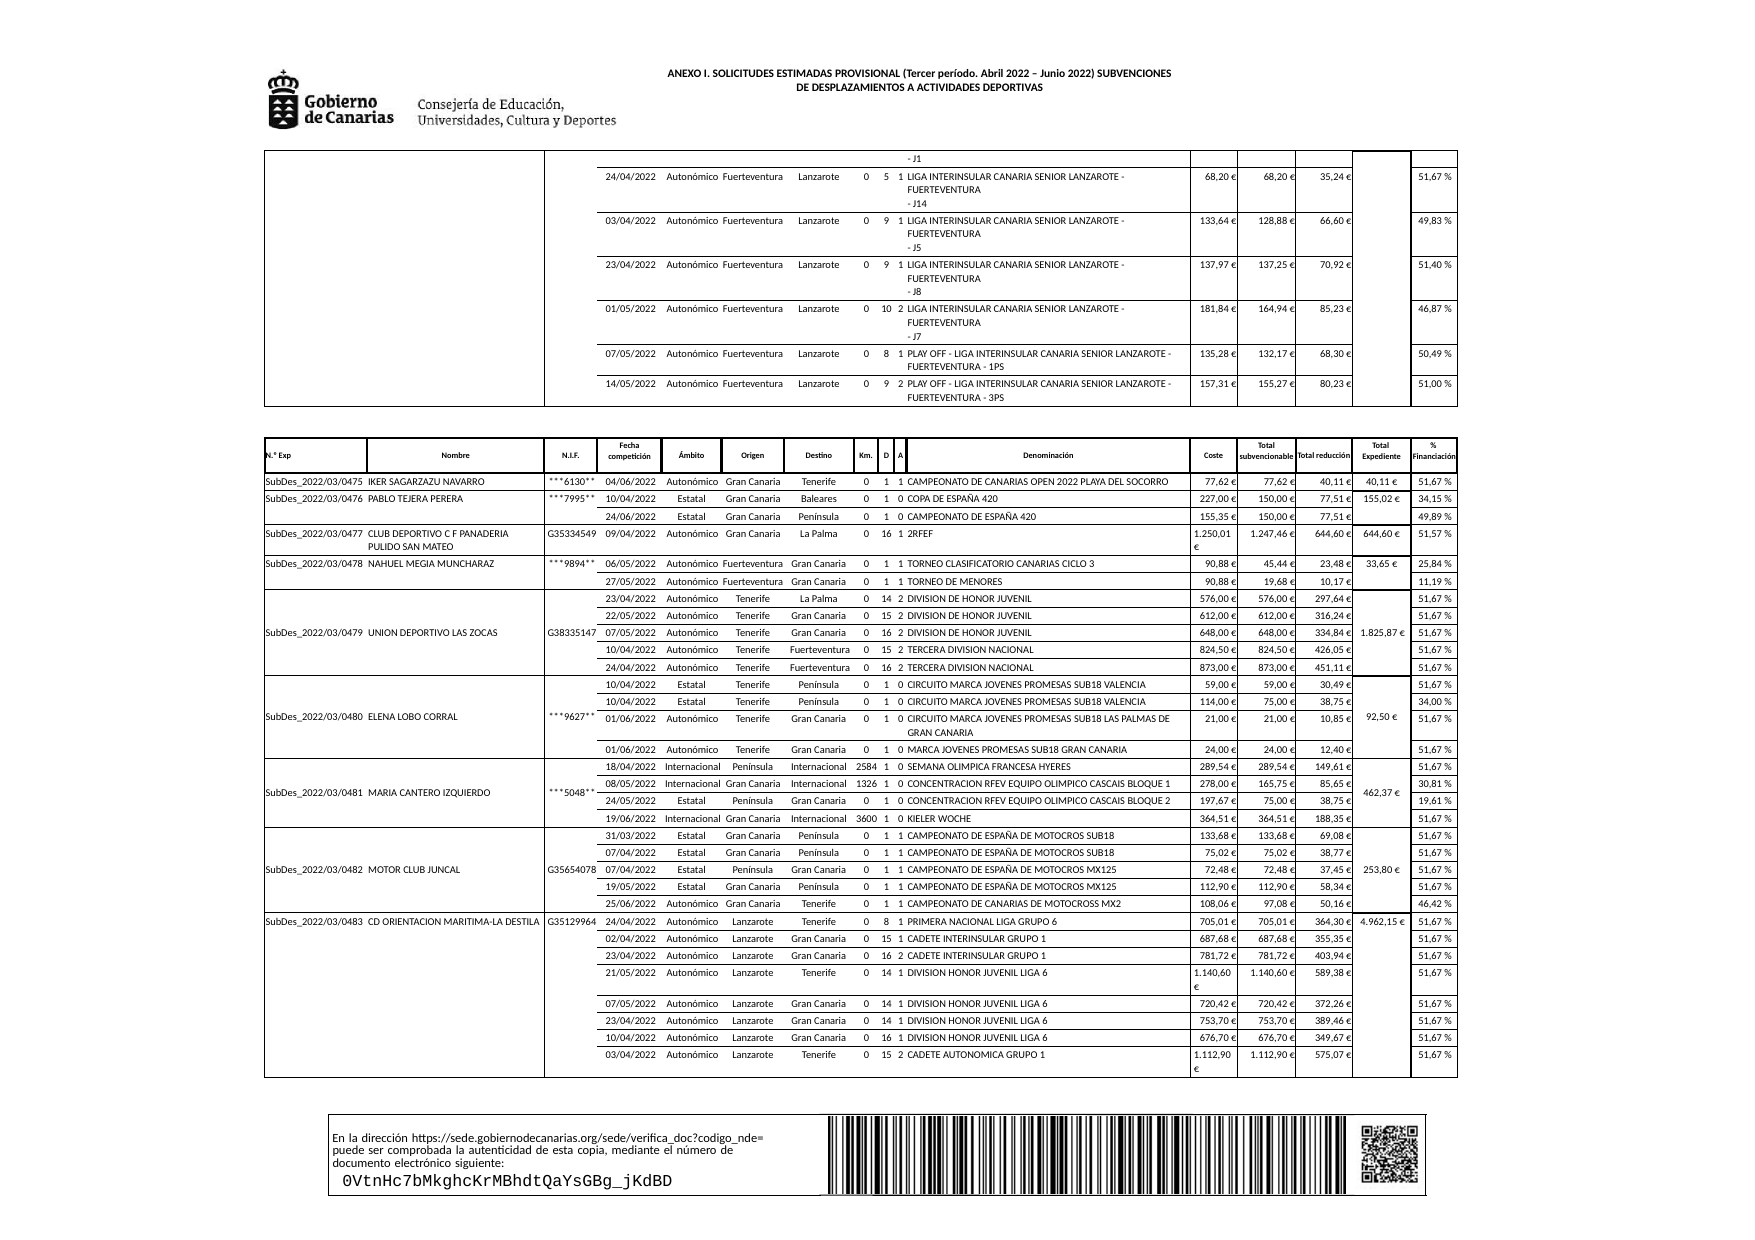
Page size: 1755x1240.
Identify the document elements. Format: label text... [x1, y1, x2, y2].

table_cell 1 [878, 793, 894, 809]
table_cell 1 [894, 931, 906, 947]
table_header Total reducción [1297, 439, 1351, 472]
table_cell 705,01 € [1238, 913, 1295, 929]
table_cell 18/04/2022 [597, 759, 661, 775]
table_cell [1296, 151, 1352, 167]
table_cell 133,68 € [1238, 828, 1295, 843]
table_cell Gran Canaria [784, 625, 853, 641]
table_cell 0 [854, 168, 878, 211]
table_cell 07/05/2022 [597, 345, 661, 375]
table_cell Estatal [661, 828, 721, 843]
table_cell 781,72 € [1238, 948, 1295, 964]
table_cell 38,77 € [1296, 845, 1352, 861]
table_cell 24/04/2022 [597, 168, 661, 211]
table_cell 15 [878, 931, 894, 947]
table_cell Tenerife [721, 694, 784, 710]
table_cell Autonómico [661, 1047, 721, 1077]
table_cell Autonómico [661, 573, 721, 589]
table_cell 01/06/2022 [597, 741, 661, 758]
table_cell 27/05/2022 [597, 573, 661, 589]
table_cell Autonómico [661, 642, 721, 658]
table_cell 1 [894, 168, 906, 211]
table_cell DIVISION DE HONOR JUVENIL [906, 590, 1190, 607]
table_cell 51,67 % [1412, 590, 1457, 607]
table_cell Estatal [661, 879, 721, 895]
table_cell 72,48 € [1191, 862, 1237, 878]
table_cell [894, 151, 906, 167]
table_cell SubDes_2022/03/0480 [265, 676, 367, 758]
table_cell 403,94 € [1296, 948, 1352, 964]
table_cell 34,00 % [1412, 694, 1457, 710]
table_cell 132,17 € [1238, 345, 1295, 375]
table_cell Gran Canaria [721, 896, 784, 912]
table_cell 21,00 € [1238, 711, 1295, 740]
table_cell 720,42 € [1191, 996, 1237, 1012]
table_cell 23/04/2022 [597, 948, 661, 964]
table_cell 2 [894, 625, 906, 641]
table_cell CONCENTRACION RFEV EQUIPO OLIMPICO CASCAIS BLOQUE 2 [906, 793, 1190, 809]
table_cell 72,48 € [1238, 862, 1295, 878]
table_cell Fuerteventura [721, 213, 784, 256]
table_cell 51,67 % [1412, 828, 1457, 843]
table_header Coste [1191, 439, 1236, 472]
table_cell 75,02 € [1238, 845, 1295, 861]
table_cell 75,00 € [1238, 793, 1295, 809]
table_cell Lanzarote [721, 913, 784, 929]
table_cell 24,00 € [1191, 741, 1237, 758]
table_cell 687,68 € [1191, 931, 1237, 947]
table_cell 38,75 € [1296, 793, 1352, 809]
table_cell 01/05/2022 [597, 301, 661, 344]
table_cell 0 [854, 879, 878, 895]
table_cell CAMPEONATO DE CANARIAS OPEN 2022 PLAYA DEL SOCORRO [906, 474, 1190, 490]
table_cell Tenerife [721, 659, 784, 675]
table_cell 149,61 € [1296, 759, 1352, 775]
table_cell 278,00 € [1191, 776, 1237, 792]
table_cell 10/04/2022 [597, 1030, 661, 1046]
table_cell 0 [854, 345, 878, 375]
table_cell 1 [894, 213, 906, 256]
table_cell 0 [894, 776, 906, 792]
table_cell 1 [878, 845, 894, 861]
table_cell G35654078 [545, 828, 597, 912]
table_cell 0 [854, 213, 878, 256]
table_cell 51,57 % [1412, 525, 1457, 555]
table_cell 289,54 € [1191, 759, 1237, 775]
table_cell 576,00 € [1238, 590, 1295, 607]
table_cell 19,68 € [1238, 573, 1295, 589]
table_cell PLAY OFF - LIGA INTERINSULAR CANARIA SENIOR LANZAROTE - FUERTEVENTURA - 3PS [906, 376, 1190, 406]
table_cell 77,62 € [1191, 474, 1237, 490]
table_cell ELENA LOBO CORRAL [367, 676, 544, 758]
table_cell 1 [894, 828, 906, 843]
table_cell Fuerteventura [784, 659, 853, 675]
table_cell 364,51 € [1191, 810, 1237, 826]
table_cell 188,35 € [1296, 810, 1352, 826]
table_cell Tenerife [721, 676, 784, 692]
table_cell Internacional [661, 759, 721, 775]
table_cell 51,67 % [1412, 659, 1457, 675]
table_cell Gran Canaria [784, 573, 853, 589]
table_cell COPA DE ESPAÑA 420 [906, 491, 1190, 507]
table_cell CONCENTRACION RFEV EQUIPO OLIMPICO CASCAIS BLOQUE 1 [906, 776, 1190, 792]
table_cell 1.825,87 € [1353, 591, 1410, 675]
table_cell Autonómico [661, 948, 721, 964]
table_cell CAMPEONATO DE ESPAÑA DE MOTOCROS SUB18 [906, 845, 1190, 861]
table_cell 70,92 € [1296, 257, 1352, 300]
table_cell SubDes_2022/03/0479 [265, 590, 367, 675]
table_cell CAMPEONATO DE ESPAÑA DE MOTOCROS MX125 [906, 879, 1190, 895]
table_cell SEMANA OLIMPICA FRANCESA HYERES [906, 759, 1190, 775]
table_cell 8 [878, 913, 894, 929]
table_cell Lanzarote [784, 213, 853, 256]
table_cell 589,38 € [1296, 965, 1352, 994]
table_cell Lanzarote [784, 168, 853, 211]
table_cell 1 [878, 491, 894, 507]
table_cell 873,00 € [1191, 659, 1237, 675]
table_cell [784, 151, 853, 167]
table_cell 1 [878, 879, 894, 895]
table_cell 37,45 € [1296, 862, 1352, 878]
table_cell 753,70 € [1238, 1013, 1295, 1029]
table_cell G35129964 [545, 913, 597, 1077]
table_cell 0 [894, 694, 906, 710]
table_cell 0 [854, 1030, 878, 1046]
table_cell 112,90 € [1238, 879, 1295, 895]
table_header Denominación [908, 439, 1189, 472]
table_cell 1 [894, 913, 906, 929]
table_cell 51,67 % [1412, 913, 1457, 929]
table_cell Internacional [661, 776, 721, 792]
table_cell 68,30 € [1296, 345, 1352, 375]
table_cell 97,08 € [1238, 896, 1295, 912]
table_cell Internacional [784, 810, 853, 826]
table_cell Lanzarote [721, 1030, 784, 1046]
table_cell 1 [878, 896, 894, 912]
table_cell MOTOR CLUB JUNCAL [367, 828, 544, 912]
table_cell 372,26 € [1296, 996, 1352, 1012]
table_cell 1 [878, 810, 894, 826]
table_cell 2 [894, 659, 906, 675]
table_cell 92,50 € [1353, 677, 1410, 758]
table_cell LIGA INTERINSULAR CANARIA SENIOR LANZAROTE - FUERTEVENTURA - J7 [906, 301, 1190, 344]
table_cell 1 [894, 996, 906, 1012]
table_cell Autonómico [661, 965, 721, 994]
table_cell La Palma [784, 590, 853, 607]
table_cell 137,97 € [1191, 257, 1237, 300]
table_cell 1 [894, 879, 906, 895]
table_cell Autonómico [661, 301, 721, 344]
table_header Origen [723, 439, 783, 472]
table_cell 297,64 € [1296, 590, 1352, 607]
table_cell 16 [878, 625, 894, 641]
table_cell 1 [878, 741, 894, 758]
table_cell 15 [878, 642, 894, 658]
table_cell 1.140,60 € [1238, 965, 1295, 994]
table_cell Gran Canaria [721, 828, 784, 843]
table_cell 0 [854, 474, 878, 490]
table_cell 0 [854, 694, 878, 710]
table_cell Autonómico [661, 625, 721, 641]
table_cell 0 [854, 508, 878, 524]
table_cell 0 [854, 913, 878, 929]
table_cell Lanzarote [721, 931, 784, 947]
table_cell MARIA CANTERO IZQUIERDO [367, 759, 544, 826]
table_cell 1 [894, 896, 906, 912]
table_cell Lanzarote [721, 948, 784, 964]
table_cell 34,15 % [1412, 491, 1457, 507]
table_cell Fuerteventura [721, 556, 784, 572]
table_cell 2 [894, 376, 906, 406]
table_cell 4.962,15 € [1353, 914, 1410, 1077]
table_cell 10,17 € [1296, 573, 1352, 589]
table_cell 24/06/2022 [597, 508, 661, 524]
table_cell 1 [878, 862, 894, 878]
table_cell DIVISION DE HONOR JUVENIL [906, 625, 1190, 641]
table_cell 25,84 % [1412, 556, 1457, 572]
table_cell G35334549 [545, 525, 597, 555]
table_cell Autonómico [661, 474, 721, 490]
table_cell Gran Canaria [721, 474, 784, 490]
table_cell 51,67 % [1412, 1030, 1457, 1046]
table_cell 1.112,90 € [1191, 1047, 1237, 1077]
table_cell [1353, 152, 1410, 406]
table_cell 14 [878, 996, 894, 1012]
table_cell CLUB DEPORTIVO C F PANADERIA PULIDO SAN MATEO [367, 525, 544, 555]
table_cell 0 [854, 711, 878, 740]
table_cell 150,00 € [1238, 508, 1295, 524]
table_cell 10/04/2022 [597, 676, 661, 692]
table_header Destino [785, 439, 853, 472]
table_cell 0 [854, 491, 878, 507]
table_header Total Expediente [1353, 439, 1410, 472]
table_cell 2 [894, 608, 906, 624]
table_cell 676,70 € [1191, 1030, 1237, 1046]
table_cell 648,00 € [1191, 625, 1237, 641]
table_cell Autonómico [661, 1030, 721, 1046]
table_cell Autonómico [661, 257, 721, 300]
table_cell SubDes_2022/03/0478 [265, 556, 367, 589]
table_cell Gran Canaria [784, 556, 853, 572]
table_cell 45,44 € [1238, 556, 1295, 572]
table_cell Fuerteventura [721, 345, 784, 375]
table_cell 612,00 € [1191, 608, 1237, 624]
table_cell Estatal [661, 676, 721, 692]
table_cell DIVISION HONOR JUVENIL LIGA 6 [906, 1013, 1190, 1029]
table_cell 133,64 € [1191, 213, 1237, 256]
table_cell 0 [854, 642, 878, 658]
table_cell Estatal [661, 491, 721, 507]
table_cell 135,28 € [1191, 345, 1237, 375]
table_cell 0 [854, 996, 878, 1012]
table_cell PRIMERA NACIONAL LIGA GRUPO 6 [906, 913, 1190, 929]
table_cell CD ORIENTACION MARITIMA-LA DESTILA [367, 913, 544, 1077]
table_cell CIRCUITO MARCA JOVENES PROMESAS SUB18 LAS PALMAS DE GRAN CANARIA [906, 711, 1190, 740]
table_header Nombre [368, 439, 543, 472]
table_header Km. [855, 439, 877, 472]
table_cell 0 [894, 491, 906, 507]
table_cell 1 [878, 556, 894, 572]
table_cell 85,65 € [1296, 776, 1352, 792]
table_header N.º Exp [266, 439, 366, 472]
table_cell 364,51 € [1238, 810, 1295, 826]
table_cell 1 [878, 711, 894, 740]
table_cell 0 [854, 862, 878, 878]
table_cell 0 [854, 931, 878, 947]
table_cell 576,00 € [1191, 590, 1237, 607]
table_cell 1 [894, 257, 906, 300]
table_cell 51,67 % [1412, 862, 1457, 878]
table_cell Lanzarote [721, 1013, 784, 1029]
table_cell 19/05/2022 [597, 879, 661, 895]
table_cell 0 [894, 676, 906, 692]
table_cell ***5048** [545, 759, 597, 826]
table_cell 80,23 € [1296, 376, 1352, 406]
table_cell 50,16 € [1296, 896, 1352, 912]
table_cell 14 [878, 965, 894, 994]
table_cell 40,11 € [1353, 474, 1410, 490]
table_cell 157,31 € [1191, 376, 1237, 406]
table_cell 51,67 % [1412, 879, 1457, 895]
table_cell 59,00 € [1191, 676, 1237, 692]
table_cell 51,67 % [1412, 996, 1457, 1012]
table_cell 49,83 % [1412, 213, 1457, 256]
table_cell 0 [854, 845, 878, 861]
table_cell IKER SAGARZAZU NAVARRO [367, 474, 544, 490]
table_cell Península [784, 845, 853, 861]
table_cell 1 [894, 525, 906, 555]
table_cell 781,72 € [1191, 948, 1237, 964]
table_cell Gran Canaria [784, 996, 853, 1012]
table_cell 2 [894, 948, 906, 964]
table_cell 644,60 € [1353, 526, 1410, 555]
table_cell 23/04/2022 [597, 590, 661, 607]
table_cell Lanzarote [784, 257, 853, 300]
table_cell 24/04/2022 [597, 659, 661, 675]
table_cell 19/06/2022 [597, 810, 661, 826]
table_cell 128,88 € [1238, 213, 1295, 256]
table_cell 24/04/2022 [597, 913, 661, 929]
table_cell 0 [854, 301, 878, 344]
table_cell TERCERA DIVISION NACIONAL [906, 642, 1190, 658]
table_cell Tenerife [784, 965, 853, 994]
table_cell 16 [878, 659, 894, 675]
table_cell 0 [854, 676, 878, 692]
table_cell 51,67 % [1412, 948, 1457, 964]
table_cell TERCERA DIVISION NACIONAL [906, 659, 1190, 675]
table_cell 77,62 € [1238, 474, 1295, 490]
table_cell Autonómico [661, 996, 721, 1012]
table_cell 0 [894, 759, 906, 775]
table_cell 1326 [854, 776, 878, 792]
table_cell 51,67 % [1412, 608, 1457, 624]
table_cell 33,65 € [1353, 557, 1410, 589]
table_cell 51,67 % [1412, 474, 1457, 490]
table_cell Gran Canaria [721, 810, 784, 826]
table_cell 23/04/2022 [597, 257, 661, 300]
table_cell Gran Canaria [784, 948, 853, 964]
table_cell 824,50 € [1238, 642, 1295, 658]
table_cell 0 [854, 525, 878, 555]
table_cell 02/04/2022 [597, 931, 661, 947]
table_cell 51,67 % [1412, 676, 1457, 692]
table_cell 35,24 € [1296, 168, 1352, 211]
table_cell [1238, 151, 1295, 167]
table_cell 227,00 € [1191, 491, 1237, 507]
table_cell Lanzarote [784, 301, 853, 344]
table_cell SubDes_2022/03/0477 [265, 525, 367, 555]
table_cell Fuerteventura [721, 573, 784, 589]
table_cell Gran Canaria [721, 491, 784, 507]
table_cell 3600 [854, 810, 878, 826]
table_cell 46,87 % [1412, 301, 1457, 344]
table_cell Fuerteventura [784, 642, 853, 658]
table_cell 2RFEF [906, 525, 1190, 555]
table_cell 1 [894, 845, 906, 861]
table_header Total subvencionable [1238, 439, 1295, 472]
table_cell 51,67 % [1412, 1013, 1457, 1029]
table_cell 77,51 € [1296, 508, 1352, 524]
table_cell 68,20 € [1191, 168, 1237, 211]
table_cell 0 [894, 741, 906, 758]
table_cell 90,88 € [1191, 556, 1237, 572]
table_cell 155,35 € [1191, 508, 1237, 524]
table_cell [265, 151, 367, 406]
table_cell Autonómico [661, 931, 721, 947]
table_cell 0 [854, 257, 878, 300]
table_cell Península [784, 676, 853, 692]
table_cell 07/04/2022 [597, 845, 661, 861]
table_cell 253,80 € [1353, 828, 1410, 912]
table_cell CAMPEONATO DE ESPAÑA DE MOTOCROS SUB18 [906, 828, 1190, 843]
table_cell 85,23 € [1296, 301, 1352, 344]
table_cell 50,49 % [1412, 345, 1457, 375]
table_cell CIRCUITO MARCA JOVENES PROMESAS SUB18 VALENCIA [906, 676, 1190, 692]
table_cell 1.250,01 € [1191, 525, 1237, 555]
table_cell 108,06 € [1191, 896, 1237, 912]
table_cell Gran Canaria [784, 862, 853, 878]
table_cell 06/05/2022 [597, 556, 661, 572]
table_cell 16 [878, 948, 894, 964]
table_cell 10/04/2022 [597, 642, 661, 658]
table_cell Gran Canaria [721, 879, 784, 895]
table_cell Estatal [661, 694, 721, 710]
table_cell SubDes_2022/03/0481 [265, 759, 367, 826]
table_cell Tenerife [721, 608, 784, 624]
table_cell 51,67 % [1412, 1047, 1457, 1077]
table_cell 676,70 € [1238, 1030, 1295, 1046]
table_cell 51,67 % [1412, 741, 1457, 758]
table_cell 1 [878, 508, 894, 524]
table_cell 21,00 € [1191, 711, 1237, 740]
table_cell 07/05/2022 [597, 996, 661, 1012]
table_cell 07/04/2022 [597, 862, 661, 878]
table_cell 14/05/2022 [597, 376, 661, 406]
table_cell Tenerife [721, 590, 784, 607]
table_cell 9 [878, 376, 894, 406]
table_cell Baleares [784, 491, 853, 507]
table_cell Estatal [661, 862, 721, 878]
table_header D [879, 439, 893, 472]
table_cell 137,25 € [1238, 257, 1295, 300]
table_cell 334,84 € [1296, 625, 1352, 641]
table_cell 0 [854, 948, 878, 964]
table_cell 0 [854, 1013, 878, 1029]
table_cell 66,60 € [1296, 213, 1352, 256]
table_cell 59,00 € [1238, 676, 1295, 692]
table_cell MARCA JOVENES PROMESAS SUB18 GRAN CANARIA [906, 741, 1190, 758]
table_cell 9 [878, 257, 894, 300]
table_cell Autonómico [661, 556, 721, 572]
table_cell 316,24 € [1296, 608, 1352, 624]
table_cell 12,40 € [1296, 741, 1352, 758]
table_cell 112,90 € [1191, 879, 1237, 895]
table_cell CIRCUITO MARCA JOVENES PROMESAS SUB18 VALENCIA [906, 694, 1190, 710]
table_cell 9 [878, 213, 894, 256]
table_cell Tenerife [784, 474, 853, 490]
table_cell [661, 151, 721, 167]
table_cell 1 [878, 676, 894, 692]
table_cell 165,75 € [1238, 776, 1295, 792]
table_cell 873,00 € [1238, 659, 1295, 675]
table_cell DIVISION HONOR JUVENIL LIGA 6 [906, 1030, 1190, 1046]
table_cell 51,67 % [1412, 642, 1457, 658]
table_cell 24/05/2022 [597, 793, 661, 809]
table_cell Gran Canaria [784, 741, 853, 758]
table_cell [1191, 151, 1237, 167]
table_cell 0 [854, 608, 878, 624]
table_cell Estatal [661, 508, 721, 524]
table_cell 164,94 € [1238, 301, 1295, 344]
table_cell PLAY OFF - LIGA INTERINSULAR CANARIA SENIOR LANZAROTE - FUERTEVENTURA - 1PS [906, 345, 1190, 375]
table_cell 389,46 € [1296, 1013, 1352, 1029]
table_cell Gran Canaria [721, 776, 784, 792]
table_cell Internacional [661, 810, 721, 826]
table_cell 30,81 % [1412, 776, 1457, 792]
table_cell TORNEO CLASIFICATORIO CANARIAS CICLO 3 [906, 556, 1190, 572]
table_cell Tenerife [721, 711, 784, 740]
table_cell 1 [894, 573, 906, 589]
table_cell 355,35 € [1296, 931, 1352, 947]
table_cell Gran Canaria [784, 1013, 853, 1029]
table_cell Fuerteventura [721, 376, 784, 406]
table_cell 51,67 % [1412, 759, 1457, 775]
table_cell 90,88 € [1191, 573, 1237, 589]
table_cell CADETE INTERINSULAR GRUPO 1 [906, 948, 1190, 964]
table_cell 03/04/2022 [597, 1047, 661, 1077]
table_cell 19,61 % [1412, 793, 1457, 809]
table_cell 349,67 € [1296, 1030, 1352, 1046]
table_cell 21/05/2022 [597, 965, 661, 994]
table_cell 462,37 € [1353, 759, 1410, 826]
table_cell Estatal [661, 845, 721, 861]
table_cell Lanzarote [784, 345, 853, 375]
table_cell Península [721, 759, 784, 775]
table_cell DIVISION HONOR JUVENIL LIGA 6 [906, 965, 1190, 994]
table_cell 51,00 % [1412, 376, 1457, 406]
table_cell 16 [878, 1030, 894, 1046]
table_cell 25/06/2022 [597, 896, 661, 912]
table_cell CADETE INTERINSULAR GRUPO 1 [906, 931, 1190, 947]
table_cell KIELER WOCHE [906, 810, 1190, 826]
table_cell 0 [854, 625, 878, 641]
table_cell 644,60 € [1296, 525, 1352, 555]
table_cell 687,68 € [1238, 931, 1295, 947]
table_cell LIGA INTERINSULAR CANARIA SENIOR LANZAROTE - FUERTEVENTURA - J5 [906, 213, 1190, 256]
table_cell 1.140,60 € [1191, 965, 1237, 994]
table_cell 10 [878, 301, 894, 344]
table_cell Tenerife [721, 642, 784, 658]
table_cell 03/04/2022 [597, 213, 661, 256]
table_cell PABLO TEJERA PERERA [367, 491, 544, 524]
table_cell Península [721, 862, 784, 878]
table_cell Península [784, 879, 853, 895]
table_cell Autonómico [661, 213, 721, 256]
table_cell Lanzarote [721, 965, 784, 994]
table_cell LIGA INTERINSULAR CANARIA SENIOR LANZAROTE - FUERTEVENTURA - J14 [906, 168, 1190, 211]
table_cell 1 [894, 345, 906, 375]
table_cell CAMPEONATO DE ESPAÑA DE MOTOCROS MX125 [906, 862, 1190, 878]
table_cell 10/04/2022 [597, 694, 661, 710]
table_cell Autonómico [661, 345, 721, 375]
table_cell 1 [894, 862, 906, 878]
table_cell Autonómico [661, 1013, 721, 1029]
table_cell 0 [854, 376, 878, 406]
table_cell 15 [878, 608, 894, 624]
table_cell 289,54 € [1238, 759, 1295, 775]
table_cell [878, 151, 894, 167]
table_cell 51,67 % [1412, 931, 1457, 947]
table_cell 1 [878, 828, 894, 843]
table_cell Península [721, 793, 784, 809]
table_cell 0 [854, 896, 878, 912]
table_cell Gran Canaria [784, 793, 853, 809]
table_cell G38335147 [545, 590, 597, 675]
table_cell 648,00 € [1238, 625, 1295, 641]
table_cell 181,84 € [1191, 301, 1237, 344]
table_cell 04/06/2022 [597, 474, 661, 490]
table_cell Fuerteventura [721, 257, 784, 300]
table_cell [854, 151, 878, 167]
table_cell 07/05/2022 [597, 625, 661, 641]
table_cell 0 [854, 573, 878, 589]
table_cell Fuerteventura [721, 301, 784, 344]
table_cell TORNEO DE MENORES [906, 573, 1190, 589]
table_cell 14 [878, 1013, 894, 1029]
table_cell 0 [894, 810, 906, 826]
table_cell 51,67 % [1412, 965, 1457, 994]
table_cell Lanzarote [721, 1047, 784, 1077]
table_header N.I.F. [545, 439, 596, 472]
table_cell 197,67 € [1191, 793, 1237, 809]
table_header % Financiación [1412, 439, 1456, 472]
table_cell 1 [894, 474, 906, 490]
table_cell Tenerife [721, 625, 784, 641]
table_cell 150,00 € [1238, 491, 1295, 507]
table_cell 5 [878, 168, 894, 211]
table_cell 1 [878, 694, 894, 710]
table_cell Gran Canaria [721, 525, 784, 555]
table_cell 1 [878, 776, 894, 792]
table_cell 2 [894, 301, 906, 344]
table_cell 16 [878, 525, 894, 555]
table_cell Autonómico [661, 896, 721, 912]
table_cell 51,40 % [1412, 257, 1457, 300]
table_cell Península [784, 508, 853, 524]
table_cell 575,07 € [1296, 1047, 1352, 1077]
table_cell ***7995** [545, 491, 597, 524]
table_cell 75,00 € [1238, 694, 1295, 710]
table_cell 1 [878, 474, 894, 490]
table_cell Internacional [784, 776, 853, 792]
table_cell Autonómico [661, 711, 721, 740]
table_cell [721, 151, 784, 167]
table_cell ***9894** [545, 556, 597, 589]
table_cell 51,67 % [1412, 168, 1457, 211]
table_cell 0 [854, 556, 878, 572]
table_cell 1 [878, 759, 894, 775]
table_cell Tenerife [784, 913, 853, 929]
table_header A [895, 439, 905, 472]
table_cell 10,85 € [1296, 711, 1352, 740]
table_cell Autonómico [661, 590, 721, 607]
table_cell 2584 [854, 759, 878, 775]
table_cell 51,67 % [1412, 711, 1457, 740]
table_cell SubDes_2022/03/0483 [265, 913, 367, 1077]
table_cell 58,34 € [1296, 879, 1352, 895]
table_cell 14 [878, 590, 894, 607]
table_cell Gran Canaria [784, 608, 853, 624]
table_cell 30,49 € [1296, 676, 1352, 692]
table_cell 09/04/2022 [597, 525, 661, 555]
table_cell 1.247,46 € [1238, 525, 1295, 555]
table_cell DIVISION HONOR JUVENIL LIGA 6 [906, 996, 1190, 1012]
table_cell Tenerife [784, 896, 853, 912]
table_cell Autonómico [661, 913, 721, 929]
table_cell 49,89 % [1412, 508, 1457, 524]
table_cell CADETE AUTONOMICA GRUPO 1 [906, 1047, 1190, 1077]
table_cell 612,00 € [1238, 608, 1295, 624]
table_cell Autonómico [661, 168, 721, 211]
table_cell 0 [854, 793, 878, 809]
table_cell 0 [854, 828, 878, 843]
table_cell Tenerife [784, 1047, 853, 1077]
table_cell 1 [894, 1013, 906, 1029]
table_cell Gran Canaria [784, 931, 853, 947]
table_cell CAMPEONATO DE CANARIAS DE MOTOCROSS MX2 [906, 896, 1190, 912]
table_cell 51,67 % [1412, 810, 1457, 826]
table_cell 0 [854, 1047, 878, 1077]
table_cell 77,51 € [1296, 491, 1352, 507]
table_cell Península [784, 694, 853, 710]
table_cell 08/05/2022 [597, 776, 661, 792]
table_cell [597, 151, 661, 167]
table_cell La Palma [784, 525, 853, 555]
table_cell 31/03/2022 [597, 828, 661, 843]
table_cell Península [784, 828, 853, 843]
table_cell 22/05/2022 [597, 608, 661, 624]
table_cell 1 [894, 965, 906, 994]
table_cell 451,11 € [1296, 659, 1352, 675]
table_cell Gran Canaria [721, 508, 784, 524]
table_header Fecha competición [598, 439, 660, 472]
table_cell 0 [854, 659, 878, 675]
table_cell 2 [894, 590, 906, 607]
table_cell [1412, 151, 1457, 167]
table_cell 01/06/2022 [597, 711, 661, 740]
table_cell 426,05 € [1296, 642, 1352, 658]
table_cell [367, 151, 544, 406]
table_cell 75,02 € [1191, 845, 1237, 861]
table_cell Autonómico [661, 608, 721, 624]
table_cell Lanzarote [784, 376, 853, 406]
table_cell - J1 [906, 151, 1190, 167]
table_cell SubDes_2022/03/0482 [265, 828, 367, 912]
table_cell 69,08 € [1296, 828, 1352, 843]
table_cell 8 [878, 345, 894, 375]
table_cell 155,02 € [1353, 492, 1410, 524]
table_cell ***9627** [545, 676, 597, 758]
table_cell 2 [894, 642, 906, 658]
table_cell Estatal [661, 793, 721, 809]
table_cell 1 [894, 1030, 906, 1046]
table_cell Gran Canaria [784, 1030, 853, 1046]
table_cell 0 [854, 965, 878, 994]
table_cell LIGA INTERINSULAR CANARIA SENIOR LANZAROTE - FUERTEVENTURA - J8 [906, 257, 1190, 300]
table_cell UNION DEPORTIVO LAS ZOCAS [367, 590, 544, 675]
table_cell 133,68 € [1191, 828, 1237, 843]
table_cell [545, 151, 597, 406]
table_cell 51,67 % [1412, 625, 1457, 641]
table_cell Gran Canaria [721, 845, 784, 861]
table_cell SubDes_2022/03/0476 [265, 491, 367, 524]
table_cell 753,70 € [1191, 1013, 1237, 1029]
table_cell ***6130** [545, 474, 597, 490]
table_cell Autonómico [661, 525, 721, 555]
table_cell 720,42 € [1238, 996, 1295, 1012]
table_cell 23,48 € [1296, 556, 1352, 572]
table_cell NAHUEL MEGIA MUNCHARAZ [367, 556, 544, 589]
table_cell Lanzarote [721, 996, 784, 1012]
table_cell 23/04/2022 [597, 1013, 661, 1029]
table_cell 0 [894, 793, 906, 809]
table_cell DIVISION DE HONOR JUVENIL [906, 608, 1190, 624]
table_cell 24,00 € [1238, 741, 1295, 758]
table_cell CAMPEONATO DE ESPAÑA 420 [906, 508, 1190, 524]
table_cell 2 [894, 1047, 906, 1077]
table_header Ámbito [663, 439, 720, 472]
table_cell 0 [854, 590, 878, 607]
table_cell Autonómico [661, 741, 721, 758]
table_cell 364,30 € [1296, 913, 1352, 929]
table_cell Fuerteventura [721, 168, 784, 211]
table_cell Autonómico [661, 659, 721, 675]
table_cell Gran Canaria [784, 711, 853, 740]
table_cell 46,42 % [1412, 896, 1457, 912]
table_cell 51,67 % [1412, 845, 1457, 861]
table_cell 15 [878, 1047, 894, 1077]
table_cell 1.112,90 € [1238, 1047, 1295, 1077]
table_cell 10/04/2022 [597, 491, 661, 507]
table_cell Tenerife [721, 741, 784, 758]
table_cell 155,27 € [1238, 376, 1295, 406]
table_cell 40,11 € [1296, 474, 1352, 490]
table_cell 0 [894, 711, 906, 740]
table_cell Autonómico [661, 376, 721, 406]
table_cell 114,00 € [1191, 694, 1237, 710]
table_cell 1 [878, 573, 894, 589]
table_cell SubDes_2022/03/0475 [265, 474, 367, 490]
table_cell 0 [854, 741, 878, 758]
table_cell 68,20 € [1238, 168, 1295, 211]
table_cell Internacional [784, 759, 853, 775]
table_cell 824,50 € [1191, 642, 1237, 658]
table_cell 0 [894, 508, 906, 524]
table_cell 1 [894, 556, 906, 572]
table_cell 11,19 % [1412, 573, 1457, 589]
table_cell 705,01 € [1191, 913, 1237, 929]
table_cell 38,75 € [1296, 694, 1352, 710]
